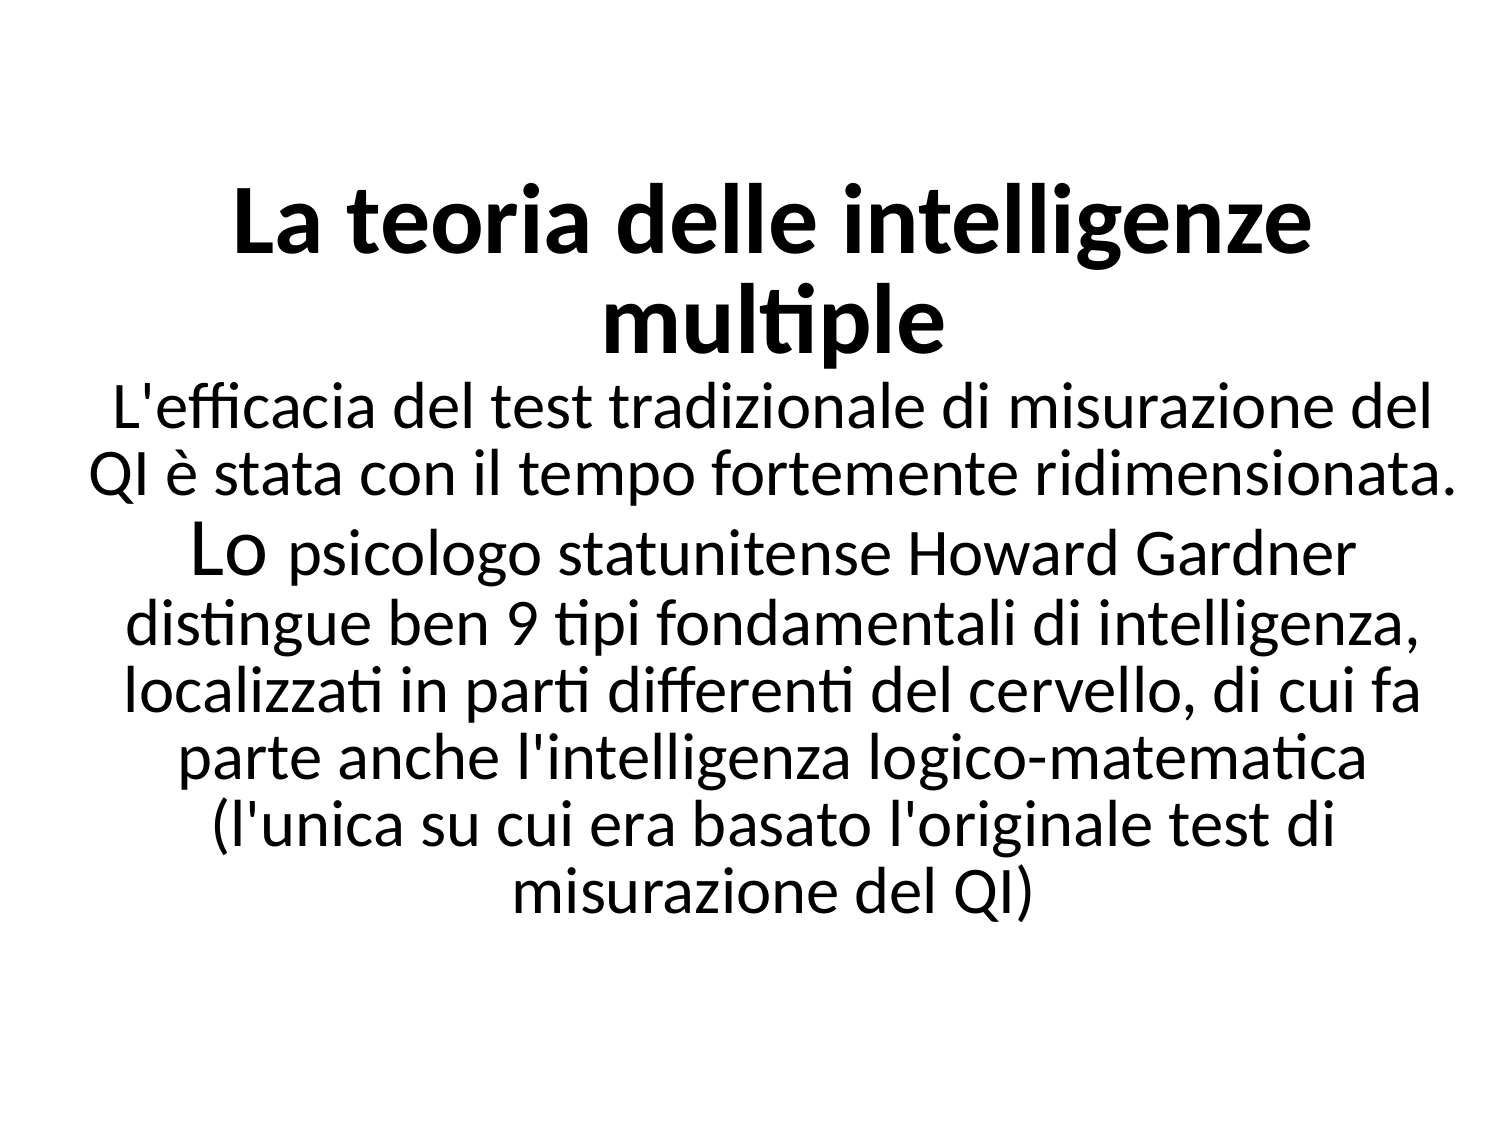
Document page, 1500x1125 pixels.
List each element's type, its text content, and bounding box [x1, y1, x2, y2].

title La teoria delle intelligenze multiple L'efficacia del test tradizionale di misurazione del QI è stata con il tempo fortemente ridimensionata. Lo psicologo statunitense Howard Gardner distingue ben 9 tipi fondamentali di intelligenza, localizzati in parti differenti del cervello, di cui fa parte anche l'intelligenza logico-matematica (l'unica su cui era basato l'originale test di misurazione del QI) [82, 89, 1465, 1087]
